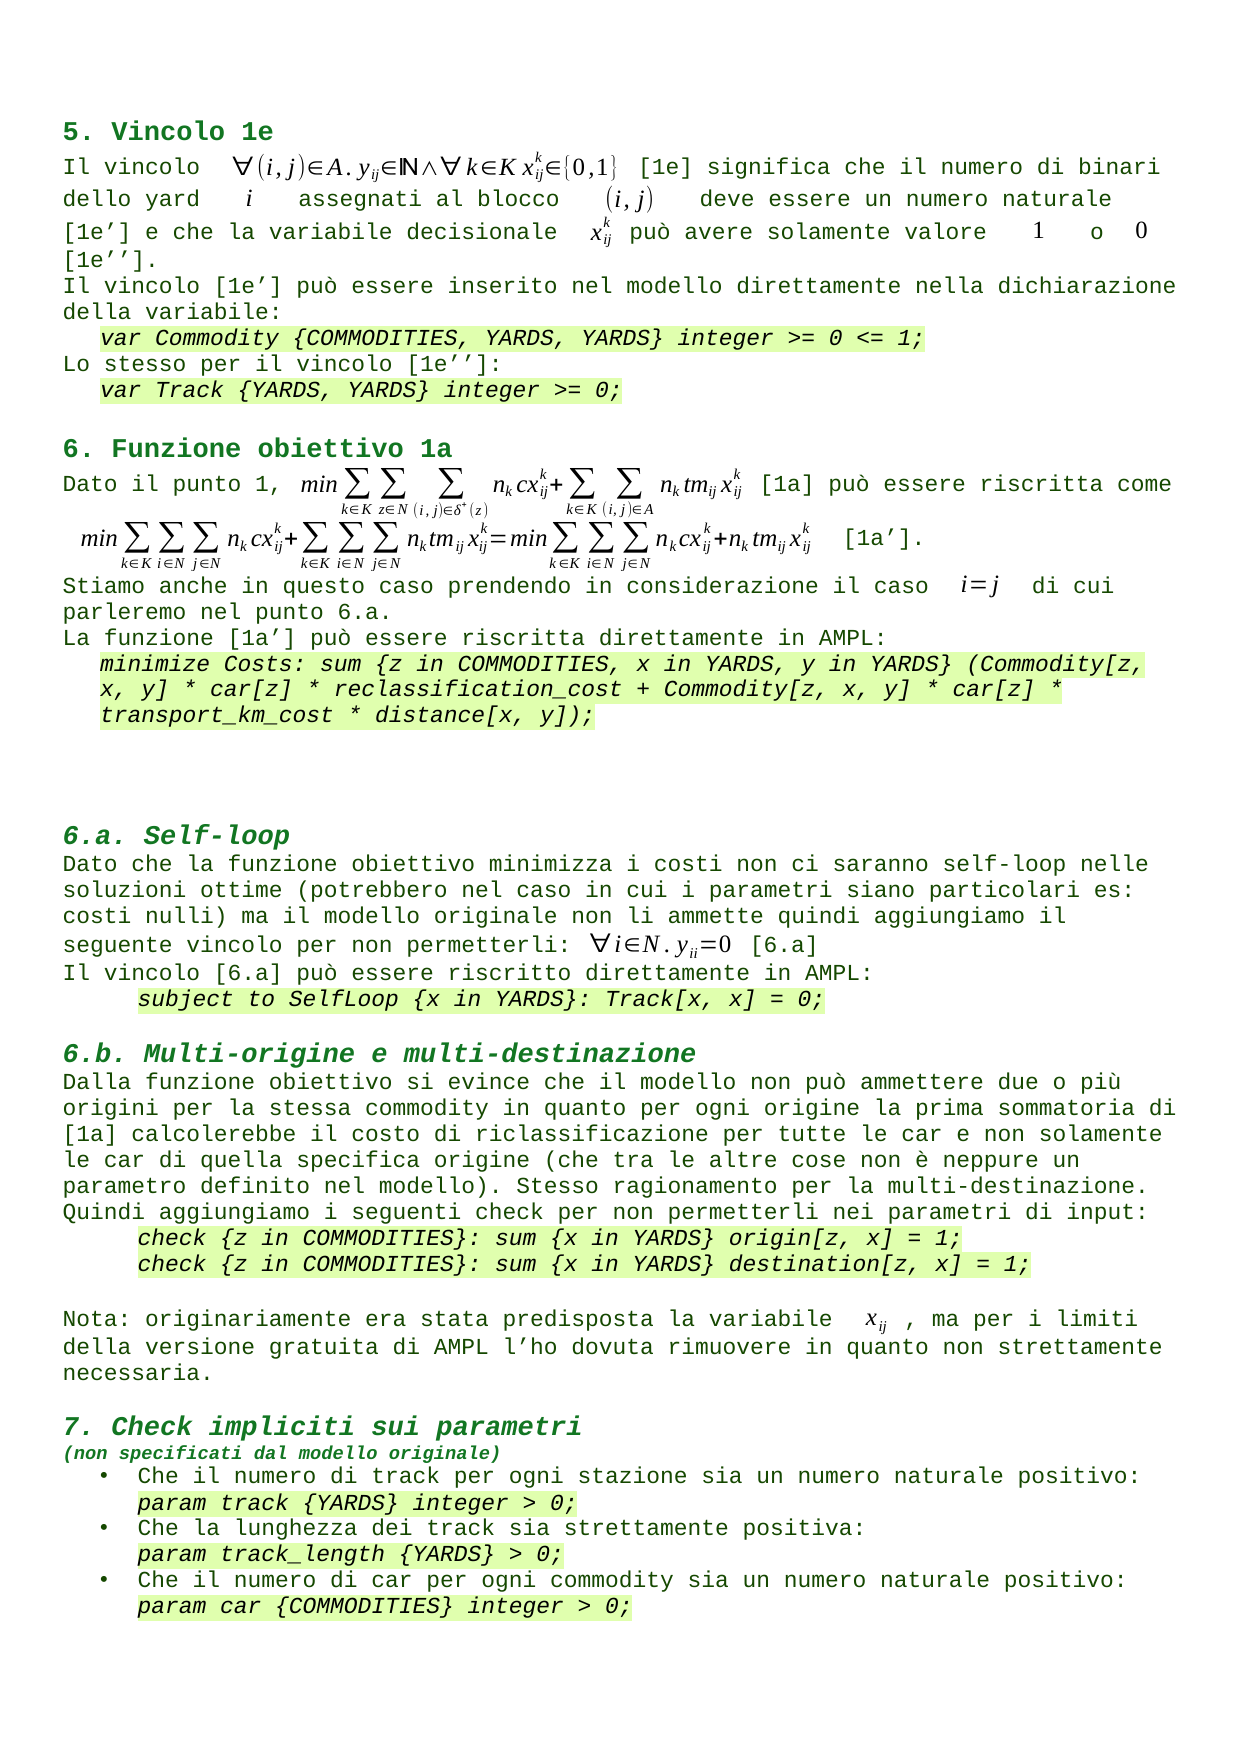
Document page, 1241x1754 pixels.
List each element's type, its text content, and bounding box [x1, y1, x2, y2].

list param car {COMMODITIES} integer > 0; [100, 1594, 1187, 1621]
text Il vincolo [6.a] può essere riscritto direttamente in AMPL: [62, 962, 1187, 988]
list Che il numero di track per ogni stazione sia un numero naturale positivo: [100, 1465, 1187, 1491]
text Dalla funzione obiettivo si evince che il modello non può ammettere due o più origini per la stessa commodity in quanto per ogni origine la prima sommatoria di [1a] calcolerebbe il costo di riclassificazione per tutte le car e non solamente le car di quella specifica origine (che tra le altre cose non è neppure un parametro definito nel modello). Stesso ragionamento per la multi-destinazione. Quindi aggiungiamo i seguenti check per non permetterli nei parametri di input: [62, 1070, 1187, 1226]
text Dato che la funzione obiettivo minimizza i costi non ci saranno self-loop nelle soluzioni ottime (potrebbero nel caso in cui i parametri siano particolari es: costi nulli) ma il modello originale non li ammette quindi aggiungiamo il seguente vincolo per non permetterli:[6.a] [62, 853, 1187, 962]
list Che la lunghezza dei track sia strettamente positiva: [100, 1517, 1187, 1543]
text check {z in COMMODITIES}: sum {x in YARDS} origin[z, x] = 1; [137, 1226, 1187, 1252]
text 5. Vincolo 1e [62, 118, 1187, 149]
text Il vincolo [1e’] può essere inserito nel modello direttamente nella dichiarazione della variabile: [62, 274, 1187, 326]
list Che il numero di car per ogni commodity sia un numero naturale positivo: [100, 1569, 1187, 1594]
text (non specificati dal modello originale) [62, 1444, 1187, 1465]
text 6.b. Multi-origine e multi-destinazione [62, 1039, 1187, 1070]
text Stiamo anche in questo caso prendendo in considerazione il caso di cui parleremo nel punto 6.a. [62, 571, 1187, 626]
list param track_length {YARDS} > 0; [100, 1543, 1187, 1569]
text Lo stesso per il vincolo [1e’’]: [62, 352, 1187, 378]
text Il vincolo [1e] significa che il numero di binari dello yard assegnati al blocco deve essere un numero naturale [1e’] e che la variabile decisionale può avere solamente valore o [1e’’]. [62, 149, 1187, 274]
text 7. Check impliciti sui parametri [62, 1413, 1187, 1444]
text 6. Funzione obiettivo 1a [62, 435, 1187, 466]
text Nota: originariamente era stata predisposta la variabile , ma per i limiti della versione gratuita di AMPL l’ho dovuta rimuovere in quanto non strettamente necessaria. [62, 1304, 1187, 1387]
text check {z in COMMODITIES}: sum {x in YARDS} destination[z, x] = 1; [137, 1252, 1187, 1278]
text minimize Costs: sum {z in COMMODITIES, x in YARDS, y in YARDS} (Commodity[z, x, y] * car[z] * reclassification_cost + Commodity[z, x, y] * car[z] * transport_km_cost * distance[x, y]); [100, 652, 1187, 730]
text subject to SelfLoop {x in YARDS}: Track[x, x] = 0; [137, 988, 1187, 1014]
text La funzione [1a’] può essere riscritta direttamente in AMPL: [62, 626, 1187, 652]
text var Track {YARDS, YARDS} integer >= 0; [100, 378, 1187, 404]
text 6.a. Self-loop [62, 822, 1187, 853]
text var Commodity {COMMODITIES, YARDS, YARDS} integer >= 0 <= 1; [100, 326, 1187, 352]
list param track {YARDS} integer > 0; [137, 1491, 1187, 1517]
text Dato il punto 1,[1a] può essere riscritta come [1a’]. [62, 466, 1187, 571]
